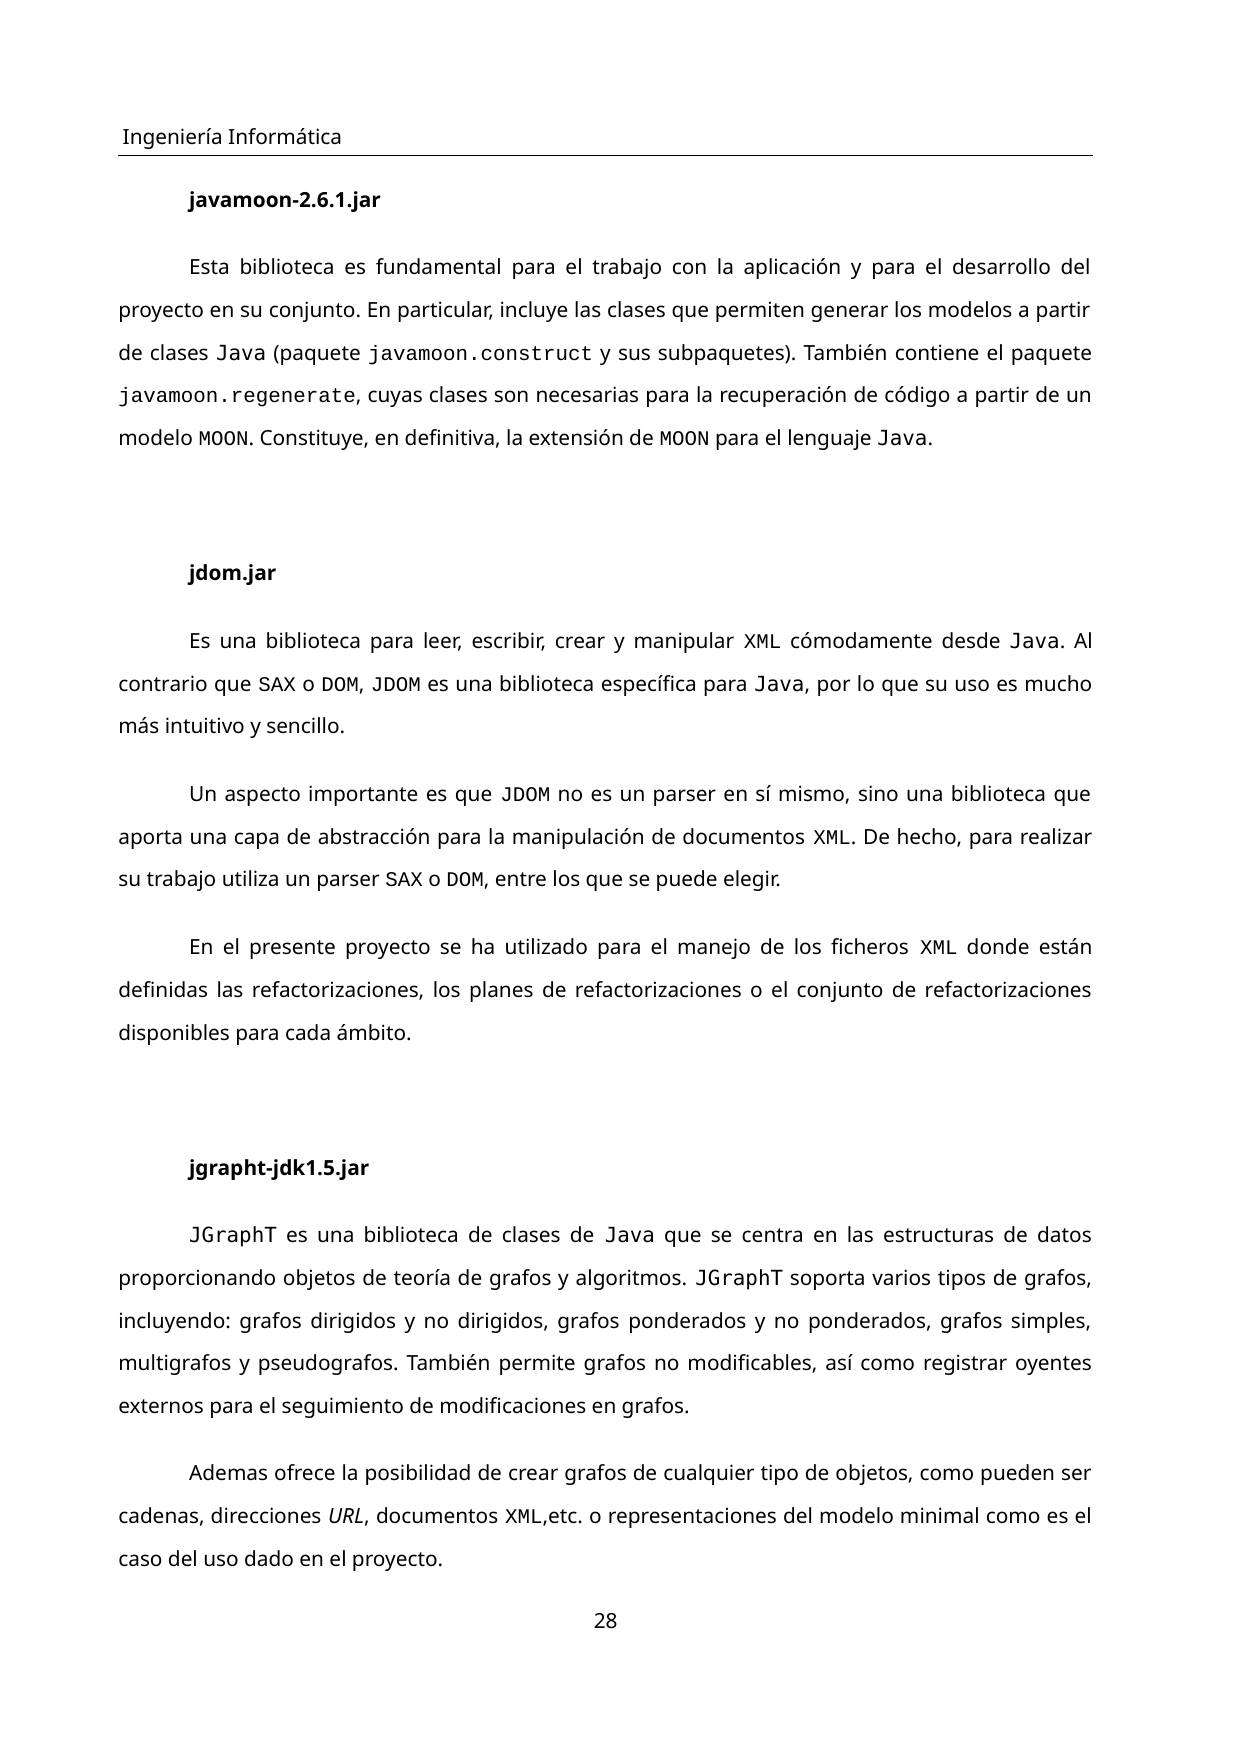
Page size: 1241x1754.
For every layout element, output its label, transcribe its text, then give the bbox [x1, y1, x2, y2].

text Ademas ofrece la posibilidad de crear grafos de cualquier tipo de objetos, como pueden ser cadenas, direcciones URL, documentos XML,etc. o representaciones del modelo minimal como es el caso del uso dado en el proyecto. [118, 1458, 1093, 1572]
text jgrapht-jdk1.5.jar [118, 1153, 1093, 1181]
text JGraphT es una biblioteca de clases de Java que se centra en las estructuras de datos proporcionando objetos de teoría de grafos y algoritmos. JGraphT soporta varios tipos de grafos, incluyendo: grafos dirigidos y no dirigidos, grafos ponderados y no ponderados, grafos simples, multigrafos y pseudografos. También permite grafos no modificables, así como registrar oyentes externos para el seguimiento de modificaciones en grafos. [118, 1221, 1093, 1419]
text javamoon-2.6.1.jar [118, 185, 1093, 213]
text jdom.jar [118, 558, 1093, 587]
text Esta biblioteca es fundamental para el trabajo con la aplicación y para el desarrollo del proyecto en su conjunto. En particular, incluye las clases que permiten generar los modelos a partir de clases Java (paquete javamoon.construct y sus subpaquetes). También contiene el paquete javamoon.regenerate, cuyas clases son necesarias para la recuperación de código a partir de un modelo MOON. Constituye, en definitiva, la extensión de MOON para el lenguaje Java. [118, 252, 1093, 452]
text Un aspecto importante es que JDOM no es un parser en sí mismo, sino una biblioteca que aporta una capa de abstracción para la manipulación de documentos XML. De hecho, para realizar su trabajo utiliza un parser SAX o DOM, entre los que se puede elegir. [118, 779, 1093, 893]
text En el presente proyecto se ha utilizado para el manejo de los ficheros XML donde están definidas las refactorizaciones, los planes de refactorizaciones o el conjunto de refactorizaciones disponibles para cada ámbito. [118, 932, 1093, 1046]
text Es una biblioteca para leer, escribir, crear y manipular XML cómodamente desde Java. Al contrario que SAX o DOM, JDOM es una biblioteca específica para Java, por lo que su uso es mucho más intuitivo y sencillo. [118, 626, 1093, 740]
